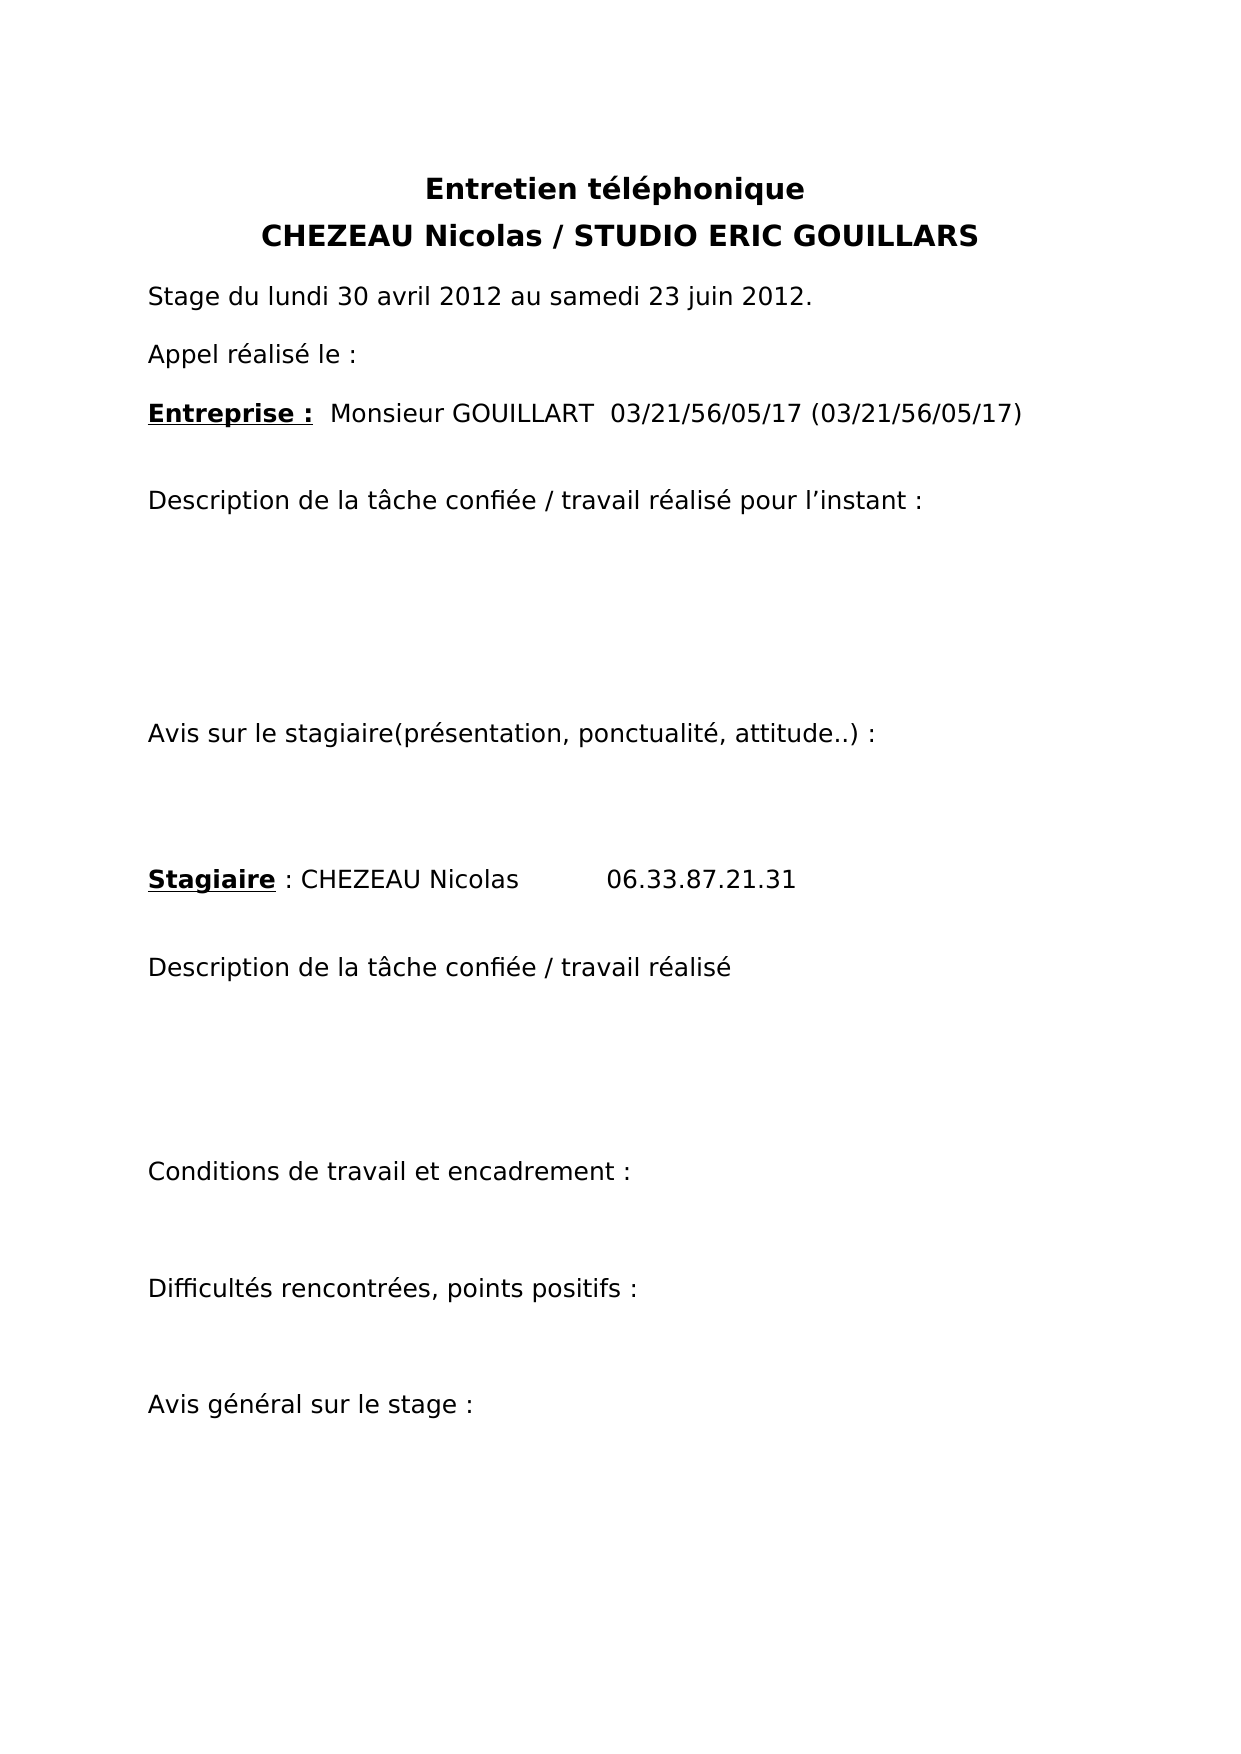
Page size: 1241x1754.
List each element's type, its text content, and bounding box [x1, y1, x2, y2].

text Difficultés rencontrées, points positifs : [148, 1274, 1093, 1303]
text CHEZEAU Nicolas / STUDIO ERIC GOUILLARS [148, 219, 1093, 253]
text Description de la tâche confiée / travail réalisé [148, 953, 1093, 982]
text Avis sur le stagiaire(présentation, ponctualité, attitude..) : [148, 720, 1093, 749]
text Conditions de travail et encadrement : [148, 1157, 1093, 1186]
text Description de la tâche confiée / travail réalisé pour l’instant : [148, 486, 1093, 516]
text Avis général sur le stage : [148, 1391, 1093, 1420]
subtitle Entretien téléphonique [148, 173, 1093, 207]
text Stagiaire : CHEZEAU Nicolas 06.33.87.21.31 [148, 866, 1093, 895]
text Appel réalisé le : [148, 341, 1093, 370]
text Stage du lundi 30 avril 2012 au samedi 23 juin 2012. [148, 282, 1093, 311]
text Entreprise : Monsieur GOUILLART 03/21/56/05/17 (03/21/56/05/17) [148, 399, 1093, 428]
